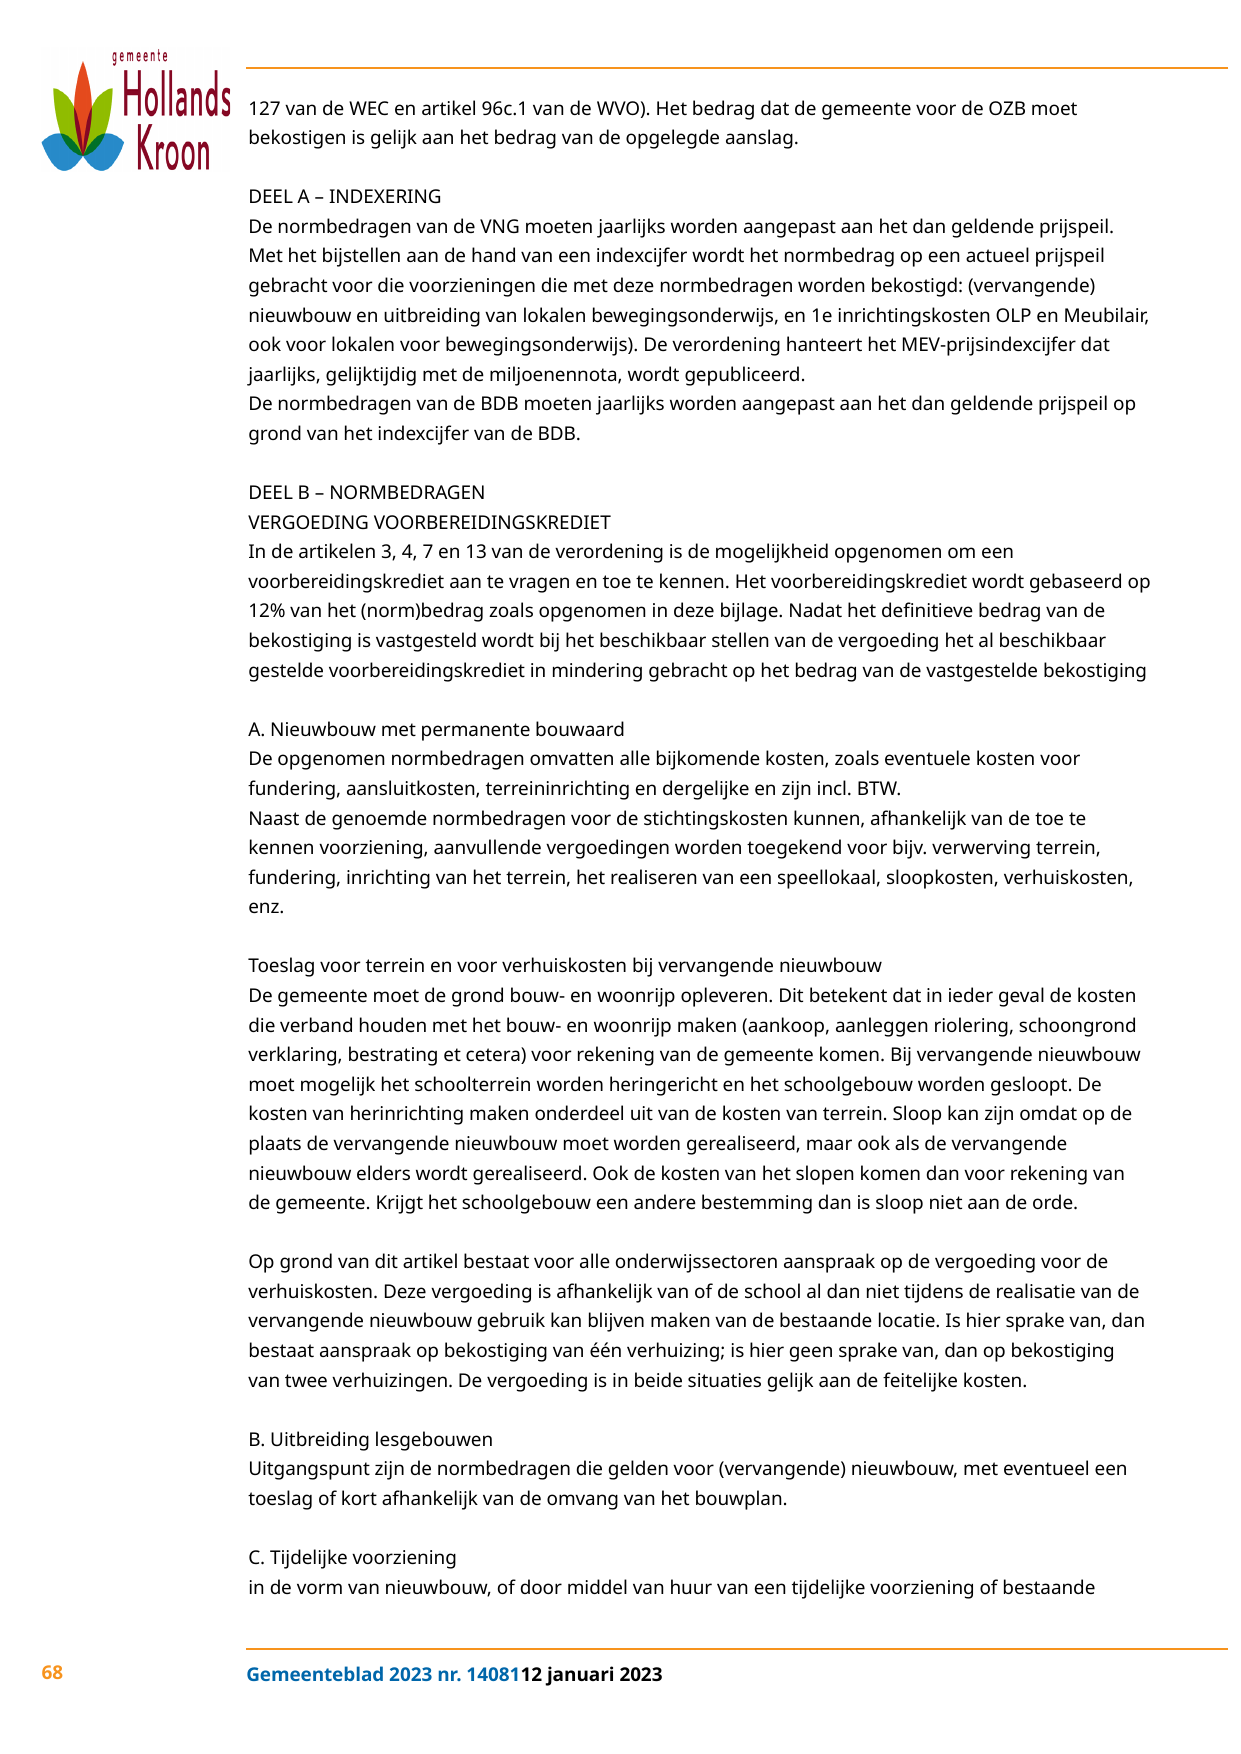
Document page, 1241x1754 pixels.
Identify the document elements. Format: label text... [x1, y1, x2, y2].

text De normbedragen van de VNG moeten jaarlijks worden aangepast aan het dan geldende prijspeil. Met het bijstellen aan de hand van een indexcijfer wordt het normbedrag op een actueel prijspeil gebracht voor die voorzieningen die met deze normbedragen worden bekostigd: (vervangende) nieuwbouw en uitbreiding van lokalen bewegingsonderwijs, en 1e inrichtingskosten OLP en Meubilair, ook voor lokalen voor bewegingsonderwijs). De verordening hanteert het MEV-prijsindexcijfer dat jaarlijks, gelijktijdig met de miljoenennota, wordt gepubliceerd. [248, 213, 1152, 387]
text De gemeente moet de grond bouw- en woonrijp opleveren. Dit betekent dat in ieder geval de kosten die verband houden met het bouw- en woonrijp maken (aankoop, aanleggen riolering, schoongrond verklaring, bestrating et cetera) voor rekening van de gemeente komen. Bij vervangende nieuwbouw moet mogelijk het schoolterrein worden heringericht en het schoolgebouw worden gesloopt. De kosten van herinrichting maken onderdeel uit van de kosten van terrein. Sloop kan zijn omdat op de plaats de vervangende nieuwbouw moet worden gerealiseerd, maar ook als de vervangende nieuwbouw elders wordt gerealiseerd. Ook de kosten van het slopen komen dan voor rekening van de gemeente. Krijgt het schoolgebouw een andere bestemming dan is sloop niet aan de orde. [248, 982, 1152, 1215]
text Uitgangspunt zijn de normbedragen die gelden voor (vervangende) nieuwbouw, met eventueel een toeslag of kort afhankelijk van de omvang van het bouwplan. [248, 1456, 1152, 1511]
text Toeslag voor terrein en voor verhuiskosten bij vervangende nieuwbouw [248, 953, 1152, 978]
text Naast de genoemde normbedragen voor de stichtingskosten kunnen, afhankelijk van de toe te kennen voorziening, aanvullende vergoedingen worden toegekend voor bijv. verwerving terrein, fundering, inrichting van het terrein, het realiseren van een speellokaal, sloopkosten, verhuiskosten, enz. [248, 805, 1152, 919]
text 127 van de WEC en artikel 96c.1 van de WVO). Het bedrag dat de gemeente voor de OZB moet bekostigen is gelijk aan het bedrag van de opgelegde aanslag. [248, 95, 1152, 150]
text A. Nieuwbouw met permanente bouwaard [248, 716, 1152, 742]
text B. Uitbreiding lesgebouwen [248, 1426, 1152, 1452]
text VERGOEDING VOORBEREIDINGSKREDIET [248, 509, 1152, 535]
text Op grond van dit artikel bestaat voor alle onderwijssectoren aanspraak op de vergoeding voor de verhuiskosten. Deze vergoeding is afhankelijk van of de school al dan niet tijdens de realisatie van de vervangende nieuwbouw gebruik kan blijven maken van de bestaande locatie. Is hier sprake van, dan bestaat aanspraak op bekostiging van één verhuizing; is hier geen sprake van, dan op bekostiging van twee verhuizingen. De vergoeding is in beide situaties gelijk aan de feitelijke kosten. [248, 1248, 1152, 1393]
text DEEL B – NORMBEDRAGEN [248, 479, 1152, 505]
text In de artikelen 3, 4, 7 en 13 van de verordening is de mogelijkheid opgenomen om een voorbereidingskrediet aan te vragen en toe te kennen. Het voorbereidingskrediet wordt gebaseerd op 12% van het (norm)bedrag zoals opgenomen in deze bijlage. Nadat het definitieve bedrag van de bekostiging is vastgesteld wordt bij het beschikbaar stellen van de vergoeding het al beschikbaar gestelde voorbereidingskrediet in mindering gebracht op het bedrag van de vastgestelde bekostiging [248, 538, 1152, 683]
text in de vorm van nieuwbouw, of door middel van huur van een tijdelijke voorziening of bestaande [248, 1574, 1152, 1600]
text De normbedragen van de BDB moeten jaarlijks worden aangepast aan het dan geldende prijspeil op grond van het indexcijfer van de BDB. [248, 391, 1152, 446]
picture [41, 47, 231, 172]
text De opgenomen normbedragen omvatten alle bijkomende kosten, zoals eventuele kosten voor fundering, aansluitkosten, terreininrichting en dergelijke en zijn incl. BTW. [248, 746, 1152, 801]
text C. Tijdelijke voorziening [248, 1544, 1152, 1570]
text DEEL A – INDEXERING [248, 183, 1152, 209]
